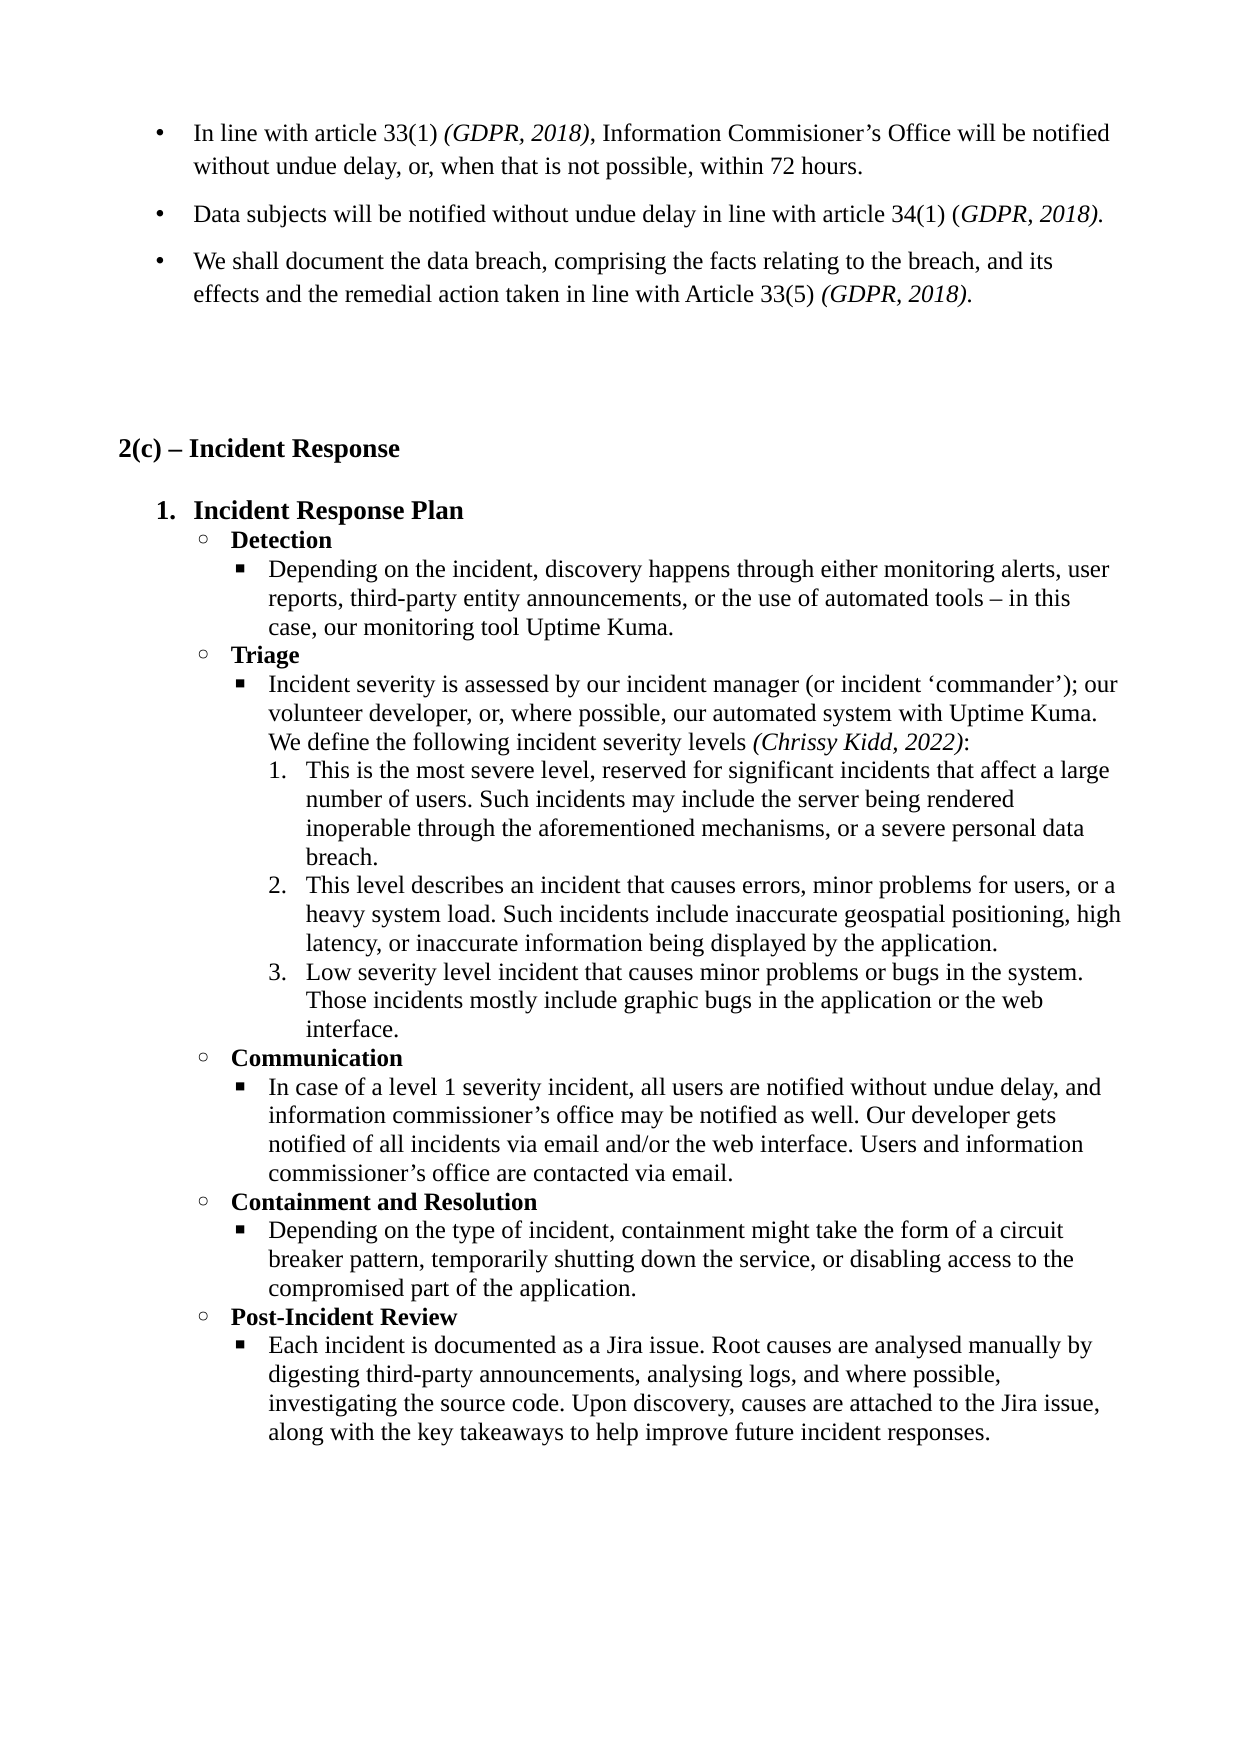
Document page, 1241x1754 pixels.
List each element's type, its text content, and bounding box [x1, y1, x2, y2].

list This level describes an incident that causes errors, minor problems for users, or a heavy system load. Such incidents include inaccurate geospatial positioning, high latency, or inaccurate information being displayed by the application. [268, 871, 1122, 957]
list Post-Incident Review [193, 1302, 1122, 1331]
list In case of a level 1 severity incident, all users are notified without undue delay, and information commissioner’s office may be notified as well. Our developer gets notified of all incidents via email and/or the web interface. Users and information commissioner’s office are contacted via email. [231, 1072, 1122, 1187]
list Communication [193, 1043, 1122, 1072]
text 2(c) – Incident Response [118, 432, 1122, 463]
list We shall document the data breach, comprising the facts relating to the breach, and its effects and the remedial action taken in line with Article 33(5) (GDPR, 2018). [156, 246, 1122, 308]
list Incident Response Plan [156, 494, 1122, 526]
list Low severity level incident that causes minor problems or bugs in the system. Those incidents mostly include graphic bugs in the application or the web interface. [268, 957, 1122, 1043]
list Depending on the incident, discovery happens through either monitoring alerts, user reports, third-party entity announcements, or the use of automated tools – in this case, our monitoring tool Uptime Kuma. [231, 554, 1122, 641]
list Triage [193, 641, 1122, 669]
list Data subjects will be notified without undue delay in line with article 34(1) (GDPR, 2018). [156, 199, 1122, 227]
list Incident severity is assessed by our incident manager (or incident ‘commander’); our volunteer developer, or, where possible, our automated system with Uptime Kuma. We define the following incident severity levels (Chrissy Kidd, 2022): [231, 669, 1122, 756]
list Detection [193, 526, 1122, 554]
list Depending on the type of incident, containment might take the form of a circuit breaker pattern, temporarily shutting down the service, or disabling access to the compromised part of the application. [231, 1216, 1122, 1302]
list This is the most severe level, reserved for significant incidents that affect a large number of users. Such incidents may include the server being rendered inoperable through the aforementioned mechanisms, or a severe personal data breach. [268, 756, 1122, 871]
list In line with article 33(1) (GDPR, 2018), Information Commisioner’s Office will be notified without undue delay, or, when that is not possible, within 72 hours. [156, 118, 1122, 180]
list Containment and Resolution [193, 1187, 1122, 1216]
list Each incident is documented as a Jira issue. Root causes are analysed manually by digesting third-party announcements, analysing logs, and where possible, investigating the source code. Upon discovery, causes are attached to the Jira issue, along with the key takeaways to help improve future incident responses. [231, 1331, 1122, 1446]
